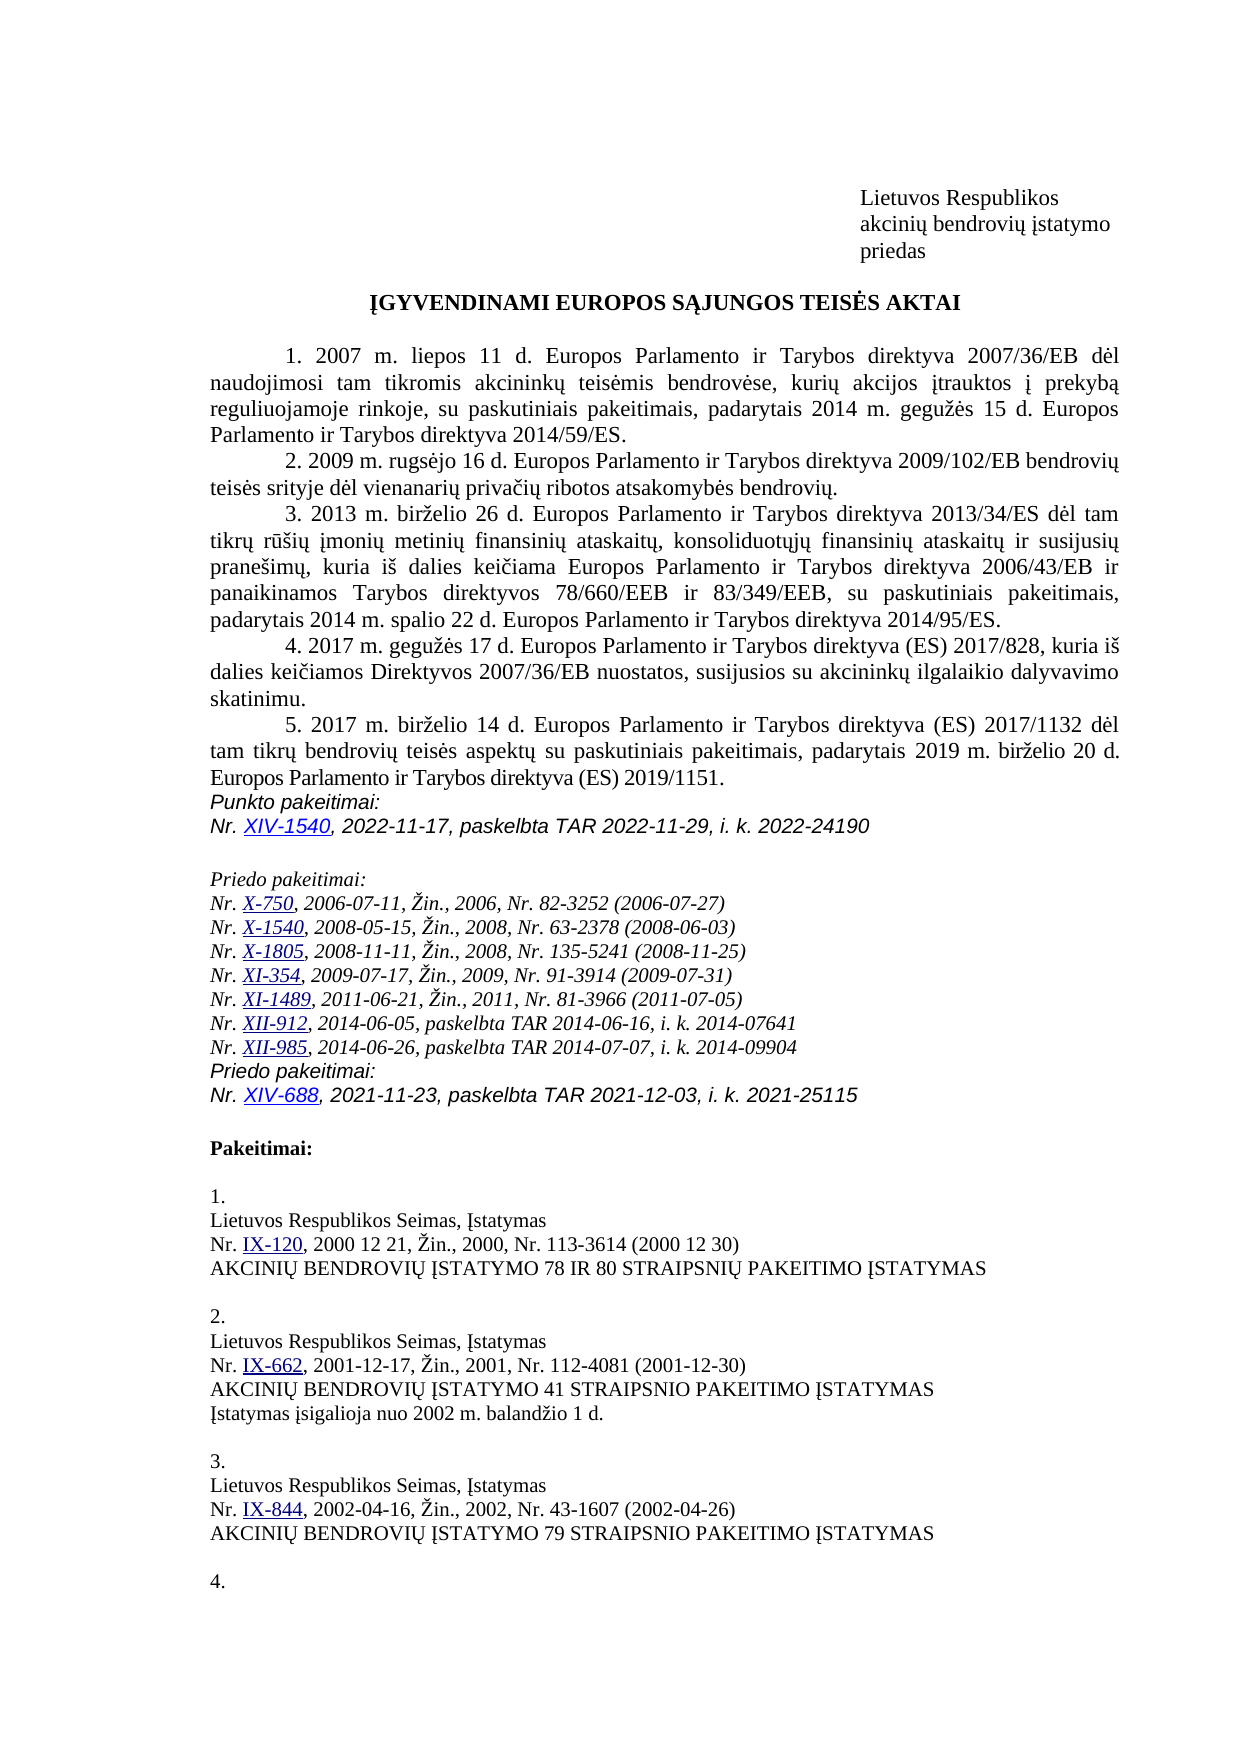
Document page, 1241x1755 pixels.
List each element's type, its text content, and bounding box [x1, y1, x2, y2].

text Punkto pakeitimai: [210, 790, 1120, 814]
text AKCINIŲ BENDROVIŲ ĮSTATYMO 78 IR 80 STRAIPSNIŲ PAKEITIMO ĮSTATYMAS [210, 1256, 1111, 1280]
text 4. [210, 1569, 1111, 1593]
text Nr. XII-985, 2014-06-26, paskelbta TAR 2014-07-07, i. k. 2014-09904 [210, 1035, 1120, 1059]
text Lietuvos Respublikos [210, 184, 1120, 210]
text Priedo pakeitimai: [210, 867, 1120, 891]
text Nr. X-1805, 2008-11-11, Žin., 2008, Nr. 135-5241 (2008-11-25) [210, 939, 1120, 963]
text Nr. X-1540, 2008-05-15, Žin., 2008, Nr. 63-2378 (2008-06-03) [210, 915, 1120, 939]
text ĮGYVENDINAMI EUROPOS SĄJUNGOS TEISĖS AKTAI [210, 289, 1120, 316]
text Nr. XIV-1540, 2022-11-17, paskelbta TAR 2022-11-29, i. k. 2022-24190 [210, 814, 1120, 838]
text 5. 2017 m. birželio 14 d. Europos Parlamento ir Tarybos direktyva (ES) 2017/1132 dėl tam tikrų bendrovių teisės aspektų su paskutiniais pakeitimais, padarytais 2019 m. birželio 20 d. Europos Parlamento ir Tarybos direktyva (ES) 2019/1151. [210, 711, 1120, 790]
text 4. 2017 m. gegužės 17 d. Europos Parlamento ir Tarybos direktyva (ES) 2017/828, kuria iš dalies keičiamos Direktyvos 2007/36/EB nuostatos, susijusios su akcininkų ilgalaikio dalyvavimo skatinimu. [210, 632, 1120, 711]
text Lietuvos Respublikos Seimas, Įstatymas [210, 1208, 1111, 1232]
text 2. [210, 1304, 1111, 1328]
text Įstatymas įsigalioja nuo 2002 m. balandžio 1 d. [210, 1401, 1111, 1425]
text 3. [210, 1449, 1111, 1473]
text Lietuvos Respublikos Seimas, Įstatymas [210, 1473, 1111, 1497]
text 1. 2007 m. liepos 11 d. Europos Parlamento ir Tarybos direktyva 2007/36/EB dėl naudojimosi tam tikromis akcininkų teisėmis bendrovėse, kurių akcijos įtrauktos į prekybą reguliuojamoje rinkoje, su paskutiniais pakeitimais, padarytais 2014 m. gegužės 15 d. Europos Parlamento ir Tarybos direktyva 2014/59/ES. [210, 342, 1120, 448]
text AKCINIŲ BENDROVIŲ ĮSTATYMO 79 STRAIPSNIO PAKEITIMO ĮSTATYMAS [210, 1521, 1111, 1545]
text Nr. IX-662, 2001-12-17, Žin., 2001, Nr. 112-4081 (2001-12-30) [210, 1353, 1111, 1377]
text Priedo pakeitimai: [210, 1059, 1120, 1083]
text 1. [210, 1184, 1111, 1208]
text AKCINIŲ BENDROVIŲ ĮSTATYMO 41 STRAIPSNIO PAKEITIMO ĮSTATYMAS [210, 1377, 1111, 1401]
text Pakeitimai: [210, 1136, 1111, 1160]
text Nr. IX-844, 2002-04-16, Žin., 2002, Nr. 43-1607 (2002-04-26) [210, 1497, 1111, 1521]
text Nr. XIV-688, 2021-11-23, paskelbta TAR 2021-12-03, i. k. 2021-25115 [210, 1083, 1120, 1107]
text Nr. XII-912, 2014-06-05, paskelbta TAR 2014-06-16, i. k. 2014-07641 [210, 1011, 1120, 1035]
text 3. 2013 m. birželio 26 d. Europos Parlamento ir Tarybos direktyva 2013/34/ES dėl tam tikrų rūšių įmonių metinių finansinių ataskaitų, konsoliduotųjų finansinių ataskaitų ir susijusių pranešimų, kuria iš dalies keičiama Europos Parlamento ir Tarybos direktyva 2006/43/EB ir panaikinamos Tarybos direktyvos 78/660/EEB ir 83/349/EEB, su paskutiniais pakeitimais, padarytais 2014 m. spalio 22 d. Europos Parlamento ir Tarybos direktyva 2014/95/ES. [210, 500, 1120, 632]
text priedas [210, 237, 1120, 263]
text Nr. XI-354, 2009-07-17, Žin., 2009, Nr. 91-3914 (2009-07-31) [210, 963, 1120, 987]
text Nr. IX-120, 2000 12 21, Žin., 2000, Nr. 113-3614 (2000 12 30) [210, 1232, 1111, 1256]
text Lietuvos Respublikos Seimas, Įstatymas [210, 1328, 1111, 1353]
text 2. 2009 m. rugsėjo 16 d. Europos Parlamento ir Tarybos direktyva 2009/102/EB bendrovių teisės srityje dėl vienanarių privačių ribotos atsakomybės bendrovių. [210, 448, 1120, 500]
text akcinių bendrovių įstatymo [210, 210, 1120, 237]
text Nr. XI-1489, 2011-06-21, Žin., 2011, Nr. 81-3966 (2011-07-05) [210, 987, 1120, 1011]
text Nr. X-750, 2006-07-11, Žin., 2006, Nr. 82-3252 (2006-07-27) [210, 891, 1120, 915]
